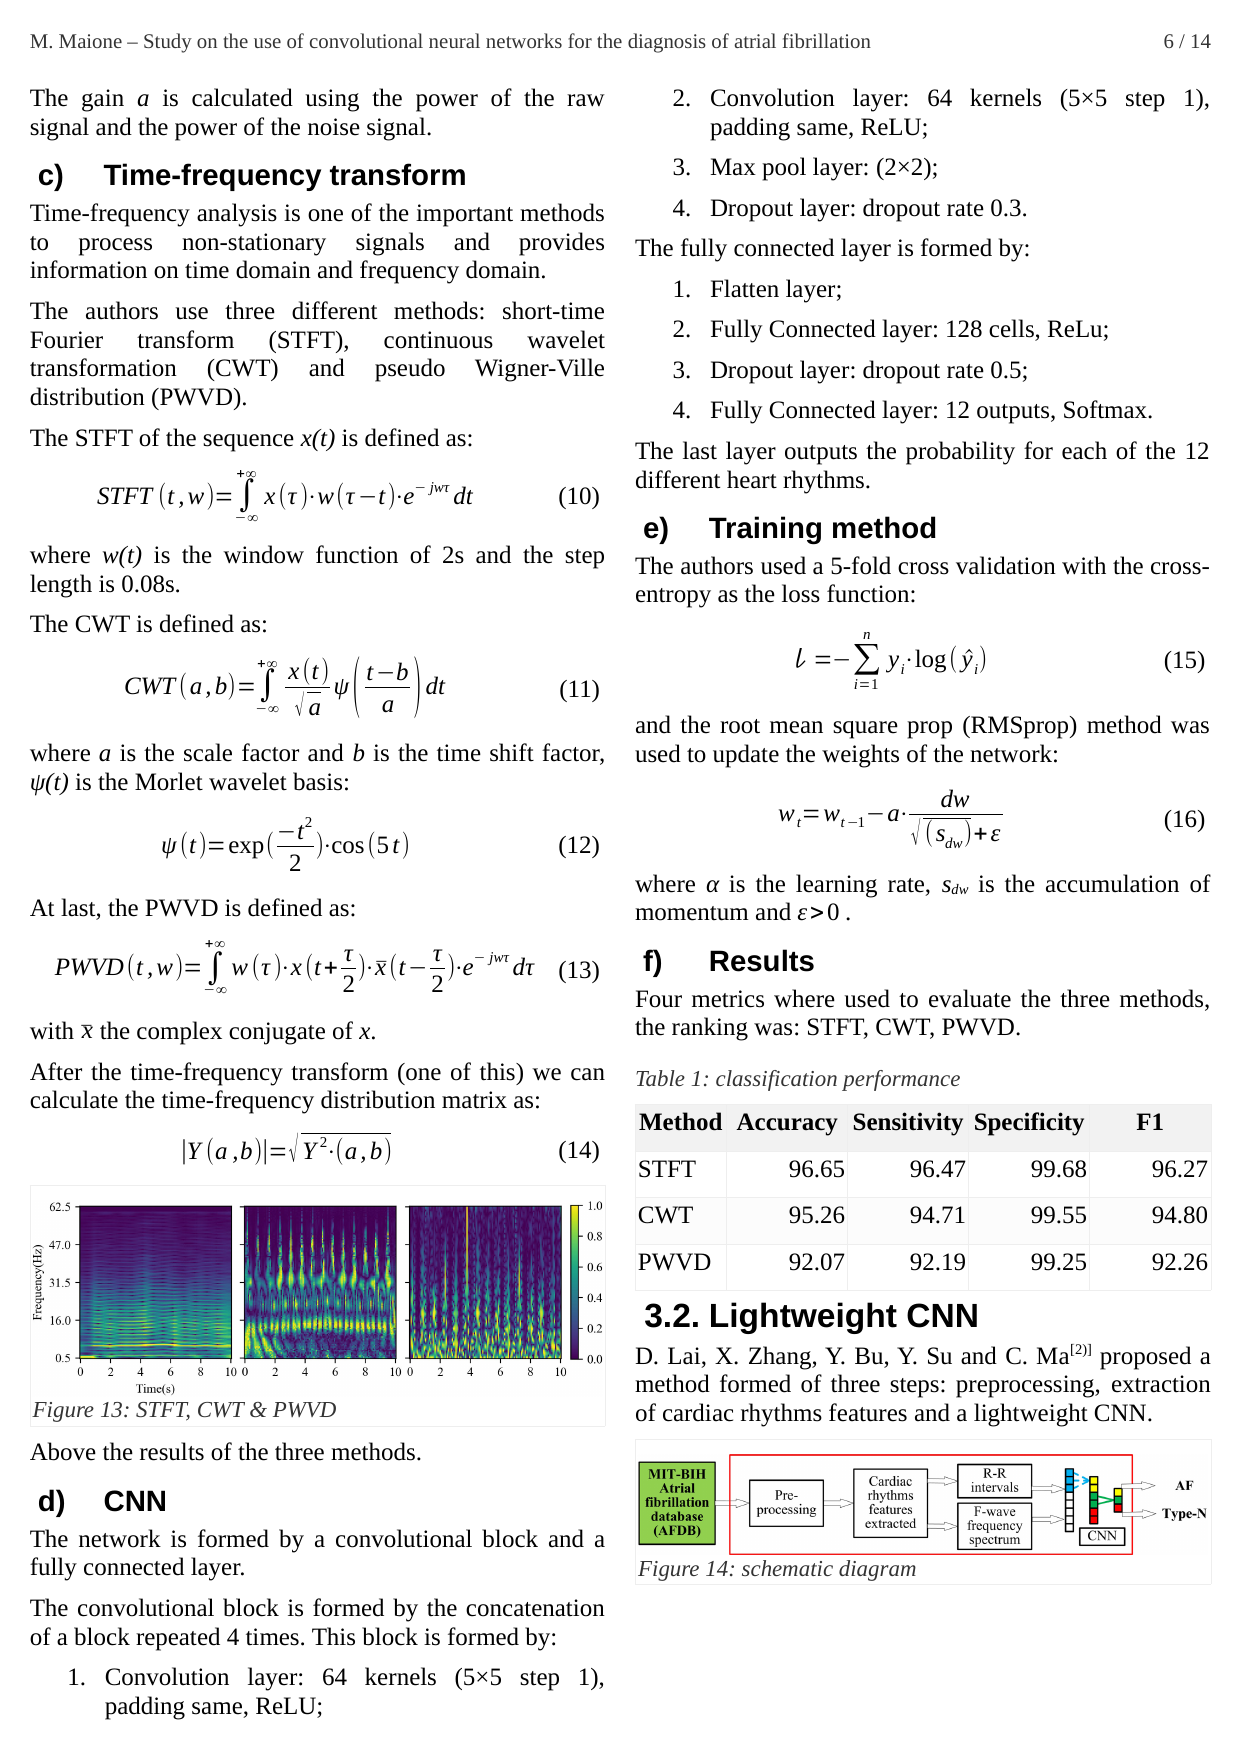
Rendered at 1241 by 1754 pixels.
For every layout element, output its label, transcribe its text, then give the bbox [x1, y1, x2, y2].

table_cell 99.68 [969, 1152, 1089, 1197]
list Fully Connected layer: 128 cells, ReLu; [672, 314, 1211, 343]
table_cell 92.07 [727, 1245, 847, 1290]
table_header (10) [541, 463, 605, 540]
table_header [30, 934, 541, 1016]
list Dropout layer: dropout rate 0.5; [672, 355, 1211, 384]
list Convolution layer: 64 kernels (5×5 step 1), padding same, ReLU; [672, 83, 1211, 141]
table_cell 94.80 [1090, 1198, 1211, 1244]
subtitle Results [635, 944, 1211, 978]
table_header Accuracy [727, 1105, 847, 1151]
table_header (13) [541, 934, 605, 1016]
table_header [635, 780, 1147, 869]
table_header [30, 808, 541, 893]
text The STFT of the sequence x(t) is defined as: [29, 423, 605, 451]
table_header (11) [541, 650, 605, 738]
table_header [30, 650, 541, 738]
text After the time-frequency transform (one of this) we can calculate the time-frequency distribution matrix as: [29, 1057, 605, 1114]
table_header (15) [1147, 620, 1211, 711]
list Convolution layer: 64 kernels (5×5 step 1), padding same, ReLU; [67, 1662, 605, 1720]
table_header Specificity [969, 1105, 1089, 1151]
text The last layer outputs the probability for each of the 12 different heart rhythms. [635, 436, 1211, 493]
table_header Method [636, 1105, 726, 1151]
text The gain a is calculated using the power of the raw signal and the power of the noise signal. [29, 83, 605, 141]
table_cell STFT [636, 1152, 726, 1197]
text At last, the PWVD is defined as: [29, 893, 605, 922]
text Figure 14: schematic diagram [638, 1555, 1208, 1581]
list Dropout layer: dropout rate 0.3. [672, 193, 1211, 222]
table_header F1 [1090, 1105, 1211, 1151]
text The network is formed by a convolutional block and a fully connected layer. [29, 1524, 605, 1581]
text The authors used a 5-fold cross validation with the cross-entropy as the loss function: [635, 551, 1211, 608]
text where w(t) is the window function of 2s and the step length is 0.08s. [29, 540, 605, 598]
table_cell 99.55 [969, 1198, 1089, 1244]
table_cell 92.19 [848, 1245, 968, 1290]
text where a is the scale factor and b is the time shift factor, ψ(t) is the Morlet wavelet basis: [29, 738, 605, 796]
table_header (12) [541, 808, 605, 893]
text Time-frequency analysis is one of the important methods to process non-stationary signals and provides information on time domain and frequency domain. [29, 198, 605, 284]
subtitle Time-frequency transform [29, 158, 605, 192]
table_header [30, 1126, 541, 1184]
table_cell 92.26 [1090, 1245, 1211, 1290]
text and the root mean square prop (RMSprop) method was used to update the weights of the network: [635, 711, 1211, 768]
subtitle CNN [29, 1484, 605, 1518]
table_cell 96.65 [727, 1152, 847, 1197]
text Four metrics where used to evaluate the three methods, the ranking was: STFT, CWT, PWVD. [635, 984, 1211, 1041]
table_cell PWVD [636, 1245, 726, 1290]
table_cell CWT [636, 1198, 726, 1244]
text Figure 13: STFT, CWT & PWVD [32, 1397, 602, 1423]
table_header (14) [541, 1126, 605, 1184]
table_cell 96.27 [1090, 1152, 1211, 1197]
text where α is the learning rate, sdw is the accumulation of momentum and. [635, 869, 1211, 926]
table_header [30, 463, 541, 540]
table_cell 99.25 [969, 1245, 1089, 1290]
text The CWT is defined as: [29, 609, 605, 638]
text withthe complex conjugate of x. [29, 1016, 605, 1045]
list Max pool layer: (2×2); [672, 152, 1211, 181]
subtitle Training method [635, 511, 1211, 545]
table_header Sensitivity [848, 1105, 968, 1151]
table_cell 96.47 [848, 1152, 968, 1197]
text D. Lai, X. Zhang, Y. Bu, Y. Su and C. Ma[2] proposed a method formed of three steps: preprocessing, extraction of cardiac rhythms features and a lightweight CNN. [635, 1341, 1211, 1427]
table_header [635, 620, 1147, 711]
picture [637, 1454, 1208, 1555]
text The authors use three different methods: short-time Fourier transform (STFT), continuous wavelet transformation (CWT) and pseudo Wigner-Ville distribution (PWVD). [29, 296, 605, 411]
subtitle Lightweight CNN [635, 1296, 1211, 1335]
picture [32, 1200, 603, 1397]
text Above the results of the three methods. [29, 1437, 605, 1466]
text The convolutional block is formed by the concatenation of a block repeated 4 times. This block is formed by: [29, 1593, 605, 1650]
table_cell 94.71 [848, 1198, 968, 1244]
text Table 1: classification performance [635, 1065, 1211, 1092]
list Fully Connected layer: 12 outputs, Softmax. [672, 395, 1211, 424]
text The fully connected layer is formed by: [635, 233, 1211, 262]
list Flatten layer; [672, 274, 1211, 303]
table_header (16) [1147, 780, 1211, 869]
table_cell 95.26 [727, 1198, 847, 1244]
